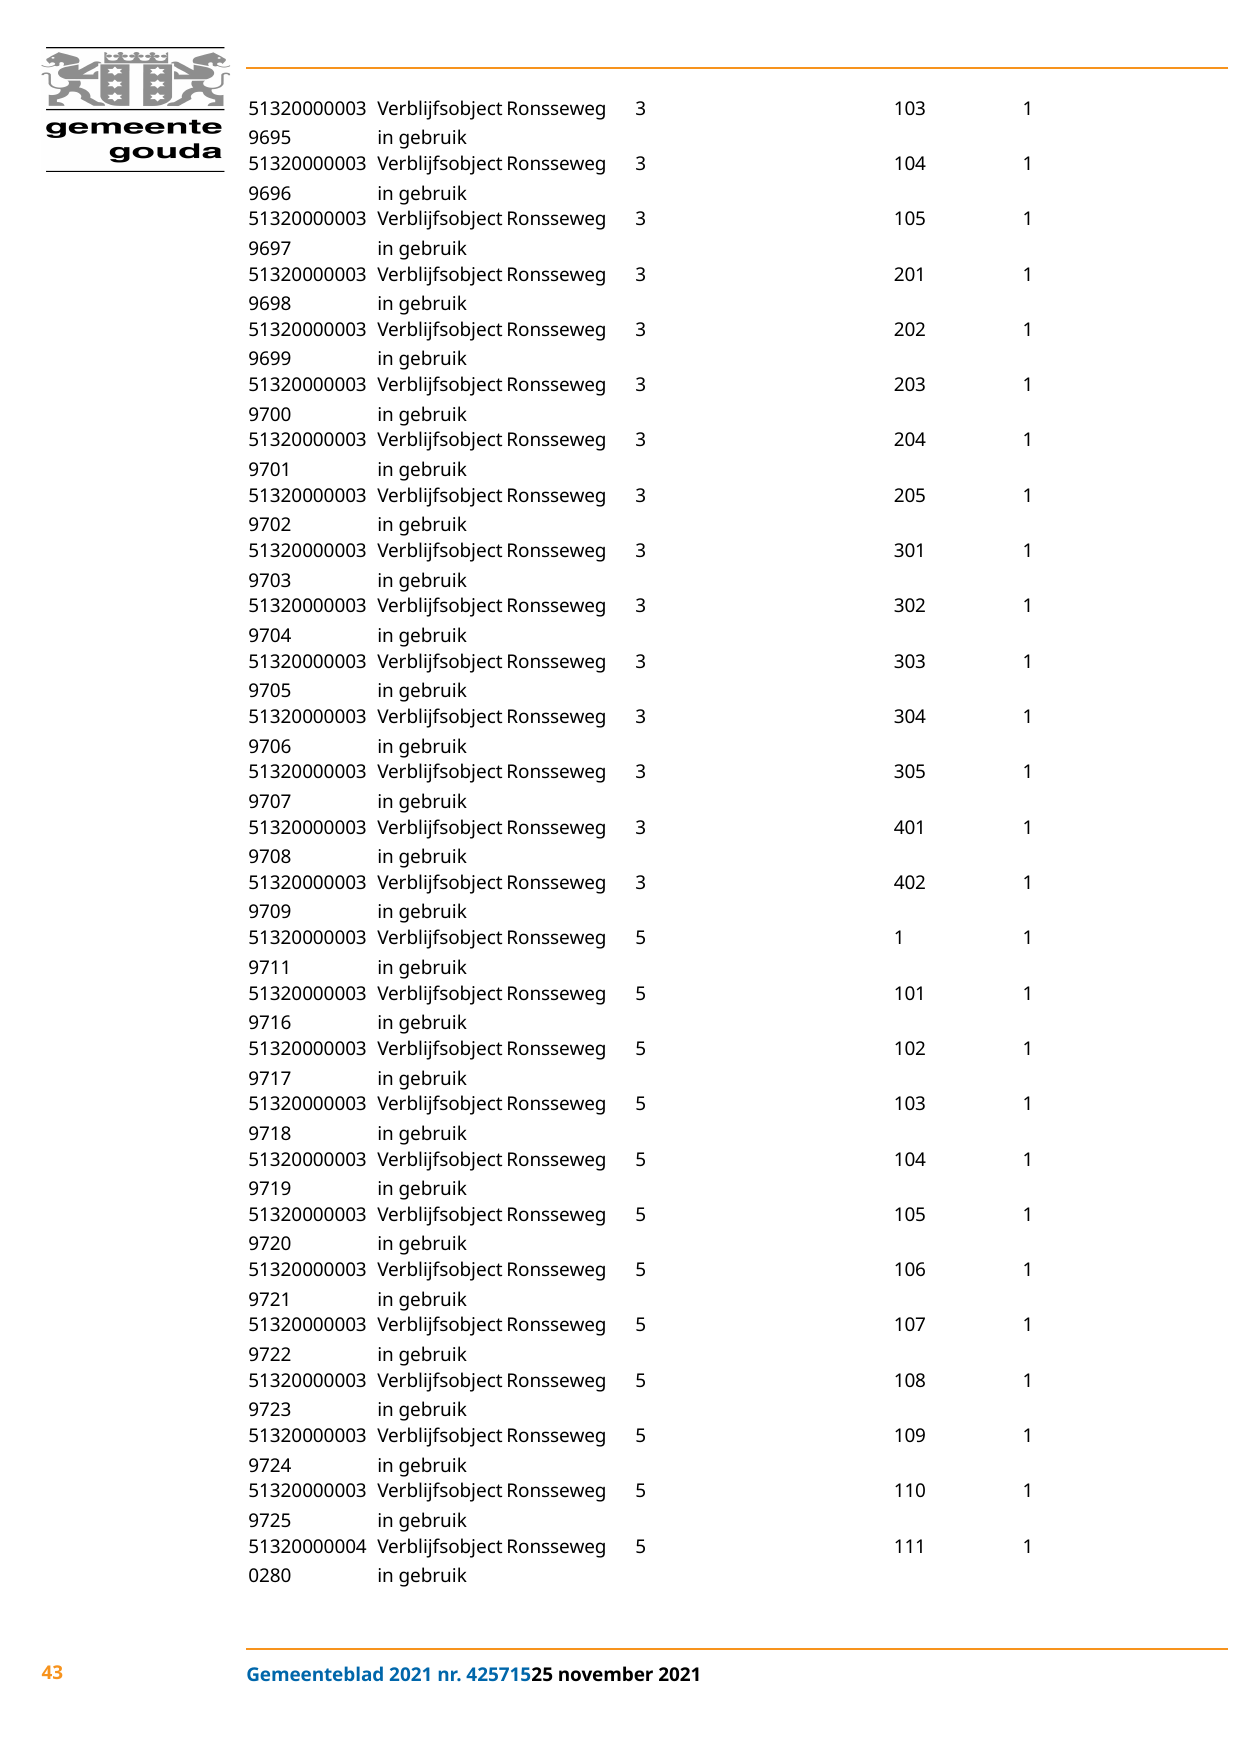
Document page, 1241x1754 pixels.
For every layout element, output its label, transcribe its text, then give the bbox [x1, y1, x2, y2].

table_cell [764, 1201, 893, 1256]
table_cell Ronsseweg [506, 1367, 635, 1422]
table_cell Verblijfsobject in gebruik [377, 1146, 506, 1201]
table_cell Ronsseweg [506, 95, 635, 150]
table_cell Ronsseweg [506, 1312, 635, 1367]
table_cell [764, 95, 893, 150]
table_cell Ronsseweg [506, 316, 635, 371]
table_cell 1 [1023, 1367, 1152, 1422]
table_cell [764, 537, 893, 593]
table_cell 3 [635, 703, 764, 758]
table_cell 3 [635, 261, 764, 316]
table_cell 513200000039705 [248, 648, 377, 703]
table_cell 5 [635, 1312, 764, 1367]
table_cell 1 [1023, 1146, 1152, 1201]
table_cell 201 [894, 261, 1022, 316]
table_cell 5 [635, 980, 764, 1035]
table_cell 3 [635, 869, 764, 924]
table_cell 103 [894, 95, 1022, 150]
table_cell [764, 925, 893, 980]
table_cell 1 [1023, 1312, 1152, 1367]
table_cell 1 [1023, 427, 1152, 482]
table_cell 302 [894, 593, 1022, 648]
table_cell Verblijfsobject in gebruik [377, 482, 506, 537]
table_cell 5 [635, 1478, 764, 1533]
table_cell 513200000039696 [248, 150, 377, 205]
table_cell [764, 593, 893, 648]
table_cell 513200000039697 [248, 205, 377, 261]
table_cell 513200000039717 [248, 1035, 377, 1090]
table_cell Ronsseweg [506, 648, 635, 703]
table_cell [764, 371, 893, 427]
table_cell 513200000039703 [248, 537, 377, 593]
table_cell Ronsseweg [506, 1478, 635, 1533]
table_cell 3 [635, 316, 764, 371]
table_cell 513200000039719 [248, 1146, 377, 1201]
table_cell Verblijfsobject in gebruik [377, 759, 506, 814]
table_cell 402 [894, 869, 1022, 924]
table_cell 1 [1023, 1201, 1152, 1256]
table_cell 109 [894, 1422, 1022, 1478]
table_cell 1 [1023, 205, 1152, 261]
table_cell Verblijfsobject in gebruik [377, 703, 506, 758]
table_cell 1 [1023, 1035, 1152, 1090]
table_cell 103 [894, 1090, 1022, 1146]
table_cell Ronsseweg [506, 1422, 635, 1478]
table_cell 203 [894, 371, 1022, 427]
table_cell 1 [1023, 261, 1152, 316]
table_cell [764, 1090, 893, 1146]
table_cell 1 [1023, 371, 1152, 427]
table_cell 5 [635, 1201, 764, 1256]
table_cell 513200000039699 [248, 316, 377, 371]
table_cell 107 [894, 1312, 1022, 1367]
table_cell 3 [635, 371, 764, 427]
table_cell Ronsseweg [506, 814, 635, 869]
table_cell 3 [635, 150, 764, 205]
table_cell 1 [1023, 1256, 1152, 1312]
table_cell [764, 648, 893, 703]
table_cell 1 [1023, 703, 1152, 758]
table_cell 5 [635, 1367, 764, 1422]
table_cell 305 [894, 759, 1022, 814]
table_cell 111 [894, 1533, 1022, 1588]
table_cell 1 [1023, 980, 1152, 1035]
table_cell Ronsseweg [506, 759, 635, 814]
table_cell 513200000039711 [248, 925, 377, 980]
table_cell 304 [894, 703, 1022, 758]
table_cell Ronsseweg [506, 593, 635, 648]
table_cell 1 [1023, 814, 1152, 869]
table_cell [764, 1533, 893, 1588]
table_cell [764, 1146, 893, 1201]
table_cell Verblijfsobject in gebruik [377, 593, 506, 648]
table_cell [764, 980, 893, 1035]
table_cell Verblijfsobject in gebruik [377, 814, 506, 869]
table_cell Ronsseweg [506, 482, 635, 537]
table_cell [764, 261, 893, 316]
table_cell 110 [894, 1478, 1022, 1533]
table_cell 1 [1023, 95, 1152, 150]
table_cell Verblijfsobject in gebruik [377, 1422, 506, 1478]
table_cell 105 [894, 205, 1022, 261]
table_cell 1 [1023, 869, 1152, 924]
table_cell [764, 205, 893, 261]
table_cell 513200000039723 [248, 1367, 377, 1422]
table_cell 1 [1023, 1090, 1152, 1146]
table_cell 3 [635, 814, 764, 869]
table_cell 513200000039718 [248, 1090, 377, 1146]
picture [41, 47, 231, 172]
table_cell 5 [635, 925, 764, 980]
table_cell 3 [635, 759, 764, 814]
table_cell Ronsseweg [506, 1035, 635, 1090]
table_cell [764, 869, 893, 924]
table_cell 1 [894, 925, 1022, 980]
table_cell Ronsseweg [506, 537, 635, 593]
table_cell Ronsseweg [506, 261, 635, 316]
table_cell 513200000039709 [248, 869, 377, 924]
table_cell Verblijfsobject in gebruik [377, 1533, 506, 1588]
table_cell 1 [1023, 648, 1152, 703]
table_cell 513200000039720 [248, 1201, 377, 1256]
table_cell 3 [635, 537, 764, 593]
table_cell Verblijfsobject in gebruik [377, 648, 506, 703]
table_cell Verblijfsobject in gebruik [377, 261, 506, 316]
table_cell 3 [635, 427, 764, 482]
table_cell 513200000039707 [248, 759, 377, 814]
table_cell 101 [894, 980, 1022, 1035]
table_cell 102 [894, 1035, 1022, 1090]
table_cell 513200000039708 [248, 814, 377, 869]
table_cell Verblijfsobject in gebruik [377, 869, 506, 924]
table_cell Verblijfsobject in gebruik [377, 205, 506, 261]
table_cell 303 [894, 648, 1022, 703]
table_cell 5 [635, 1256, 764, 1312]
table_cell [764, 759, 893, 814]
table_cell 202 [894, 316, 1022, 371]
table_cell Verblijfsobject in gebruik [377, 1478, 506, 1533]
table_cell Ronsseweg [506, 205, 635, 261]
table_cell 204 [894, 427, 1022, 482]
table_cell Verblijfsobject in gebruik [377, 371, 506, 427]
table_cell Ronsseweg [506, 980, 635, 1035]
table_cell 301 [894, 537, 1022, 593]
table_cell Verblijfsobject in gebruik [377, 1090, 506, 1146]
table_cell Verblijfsobject in gebruik [377, 95, 506, 150]
table_cell [764, 1367, 893, 1422]
table_cell 104 [894, 150, 1022, 205]
table_cell Ronsseweg [506, 1256, 635, 1312]
table_cell 513200000039725 [248, 1478, 377, 1533]
table_cell 3 [635, 593, 764, 648]
table_cell [764, 1312, 893, 1367]
table_cell Verblijfsobject in gebruik [377, 1201, 506, 1256]
table_cell [764, 150, 893, 205]
table_cell Ronsseweg [506, 703, 635, 758]
table_cell 104 [894, 1146, 1022, 1201]
table_cell [764, 1035, 893, 1090]
table_cell 1 [1023, 1478, 1152, 1533]
table_cell [764, 482, 893, 537]
table_cell 513200000040280 [248, 1533, 377, 1588]
table_cell Ronsseweg [506, 371, 635, 427]
table_cell 513200000039695 [248, 95, 377, 150]
table_cell 1 [1023, 1533, 1152, 1588]
table_cell 513200000039701 [248, 427, 377, 482]
table_cell 513200000039722 [248, 1312, 377, 1367]
table_cell [764, 427, 893, 482]
table_cell 513200000039704 [248, 593, 377, 648]
table_cell 1 [1023, 759, 1152, 814]
table_cell Ronsseweg [506, 427, 635, 482]
table_cell 5 [635, 1422, 764, 1478]
table_cell 513200000039698 [248, 261, 377, 316]
table_cell Ronsseweg [506, 1533, 635, 1588]
table_cell 205 [894, 482, 1022, 537]
table_cell Verblijfsobject in gebruik [377, 427, 506, 482]
table_cell Verblijfsobject in gebruik [377, 1256, 506, 1312]
table_cell Verblijfsobject in gebruik [377, 1035, 506, 1090]
table_cell 3 [635, 95, 764, 150]
table_cell 3 [635, 482, 764, 537]
table_cell 513200000039706 [248, 703, 377, 758]
table_cell [764, 1478, 893, 1533]
table_cell 5 [635, 1146, 764, 1201]
table_cell [764, 1256, 893, 1312]
table_cell 5 [635, 1090, 764, 1146]
table_cell Verblijfsobject in gebruik [377, 316, 506, 371]
table_cell 513200000039724 [248, 1422, 377, 1478]
table_cell 1 [1023, 482, 1152, 537]
table_cell 5 [635, 1035, 764, 1090]
table_cell 1 [1023, 593, 1152, 648]
table_cell 1 [1023, 537, 1152, 593]
table_cell Verblijfsobject in gebruik [377, 537, 506, 593]
table_cell 513200000039702 [248, 482, 377, 537]
table_cell 108 [894, 1367, 1022, 1422]
table_cell 3 [635, 205, 764, 261]
table_cell 5 [635, 1533, 764, 1588]
table_cell 1 [1023, 316, 1152, 371]
table_cell Ronsseweg [506, 1090, 635, 1146]
table_cell 3 [635, 648, 764, 703]
table_cell [764, 1422, 893, 1478]
table_cell Ronsseweg [506, 925, 635, 980]
table_cell 1 [1023, 1422, 1152, 1478]
table_cell [764, 316, 893, 371]
table_cell 513200000039700 [248, 371, 377, 427]
table_cell Ronsseweg [506, 150, 635, 205]
table_cell 401 [894, 814, 1022, 869]
table_cell [764, 814, 893, 869]
table_cell 1 [1023, 150, 1152, 205]
table_cell [764, 703, 893, 758]
table_cell 105 [894, 1201, 1022, 1256]
table_cell Verblijfsobject in gebruik [377, 1312, 506, 1367]
table_cell Verblijfsobject in gebruik [377, 1367, 506, 1422]
table_cell 1 [1023, 925, 1152, 980]
table_cell 513200000039721 [248, 1256, 377, 1312]
table_cell Ronsseweg [506, 1146, 635, 1201]
table_cell Verblijfsobject in gebruik [377, 150, 506, 205]
table_cell 513200000039716 [248, 980, 377, 1035]
table_cell 106 [894, 1256, 1022, 1312]
table_cell Verblijfsobject in gebruik [377, 980, 506, 1035]
table_cell Verblijfsobject in gebruik [377, 925, 506, 980]
table_cell Ronsseweg [506, 1201, 635, 1256]
table_cell Ronsseweg [506, 869, 635, 924]
